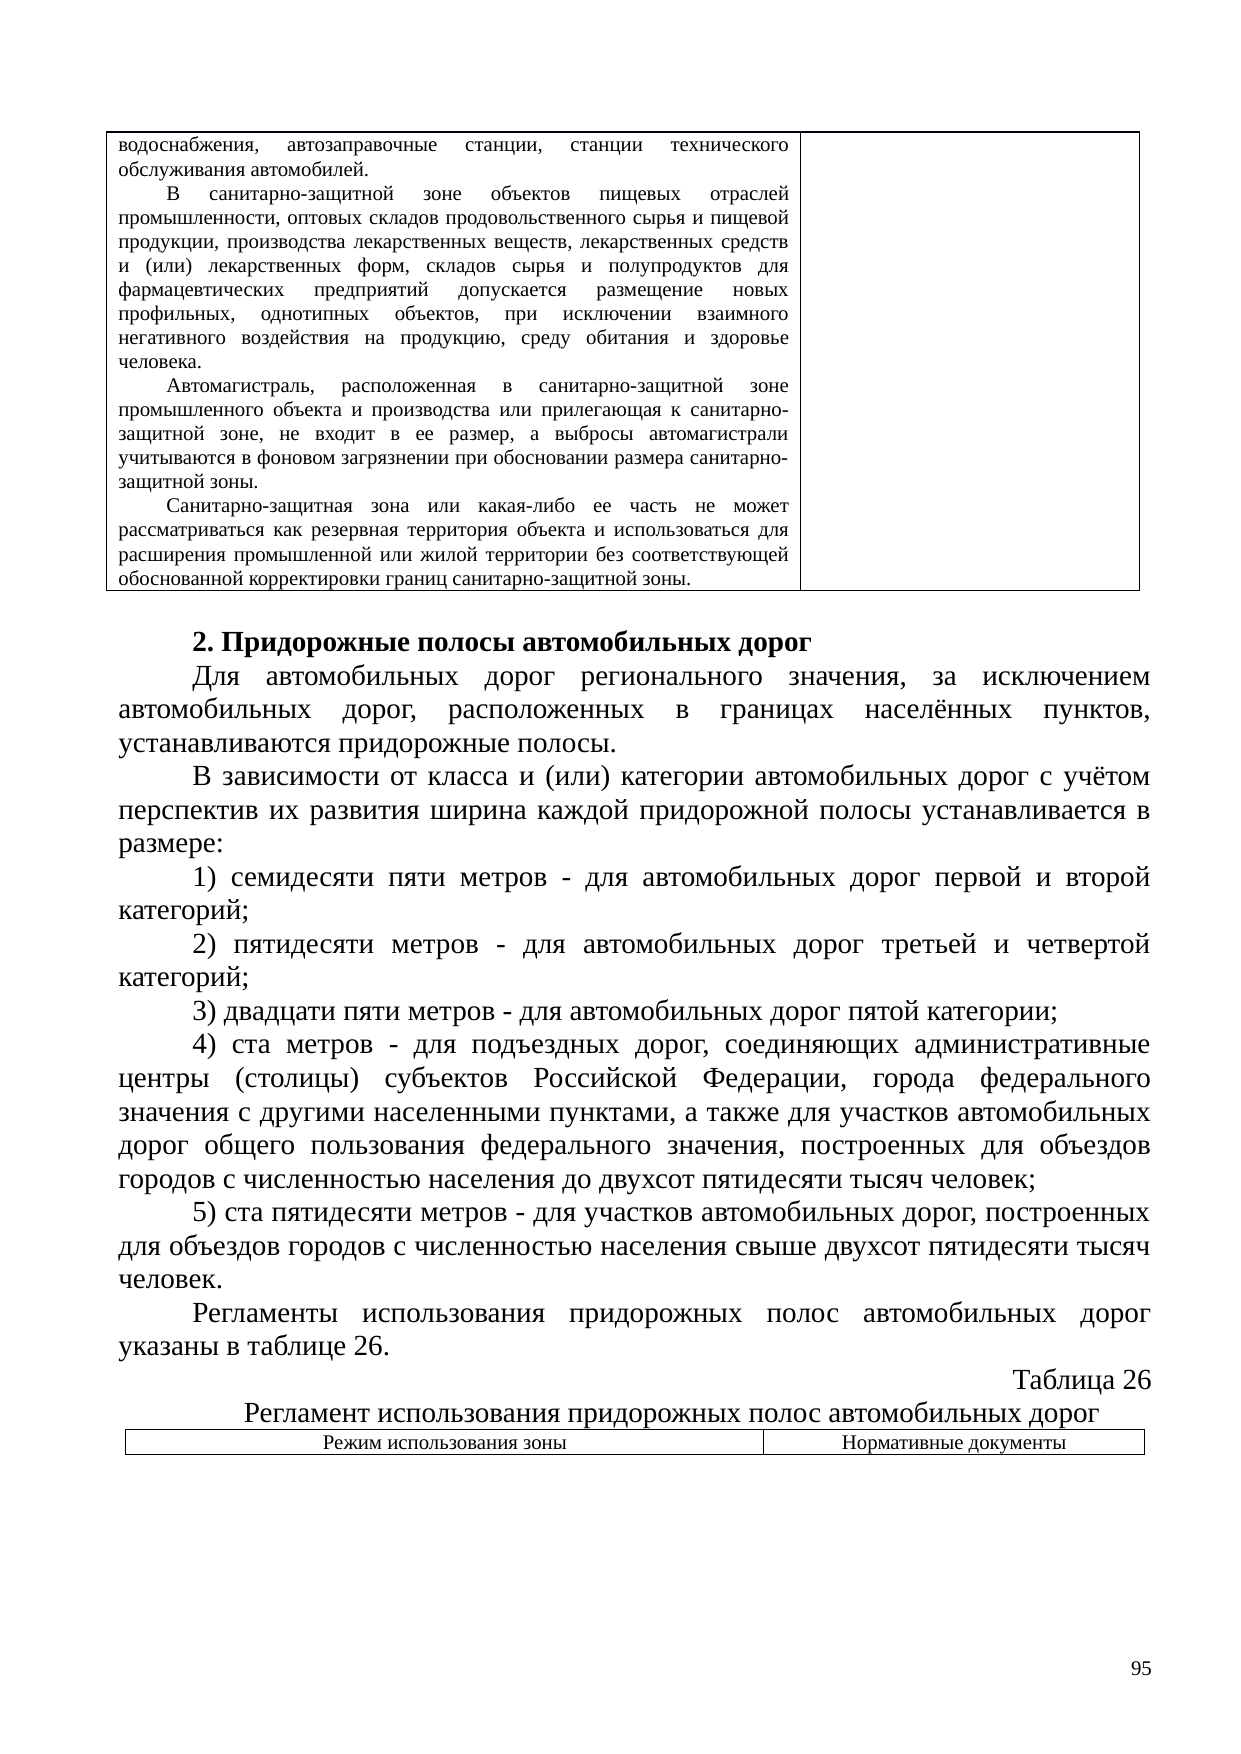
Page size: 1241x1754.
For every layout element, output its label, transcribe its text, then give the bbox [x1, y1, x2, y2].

text 5) ста пятидесяти метров - для участков автомобильных дорог, построенных для объездов городов с численностью населения свыше двухсот пятидесяти тысяч человек. [118, 1194, 1152, 1295]
text 2) пятидесяти метров - для автомобильных дорог третьей и четвертой категорий; [118, 926, 1152, 993]
text Регламенты использования придорожных полос автомобильных дорог указаны в таблице 26. [118, 1295, 1152, 1362]
text 4) ста метров - для подъездных дорог, соединяющих административные центры (столицы) субъектов Российской Федерации, города федерального значения с другими населенными пунктами, а также для участков автомобильных дорог общего пользования федерального значения, построенных для объездов городов с численностью населения до двухсот пятидесяти тысяч человек; [118, 1027, 1152, 1194]
text Для автомобильных дорог регионального значения, за исключением автомобильных дорог, расположенных в границах населённых пунктов, устанавливаются придорожные полосы. [118, 658, 1152, 758]
text 1) семидесяти пяти метров - для автомобильных дорог первой и второй категорий; [118, 859, 1152, 926]
table_cell водоснабжения, автозаправочные станции, станции технического обслуживания автомобилей. В санитарно-защитной зоне объектов пищевых отраслей промышленности, оптовых складов продовольственного сырья и пищевой продукции, производства лекарственных веществ, лекарственных средств и (или) лекарственных форм, складов сырья и полупродуктов для фармацевтических предприятий допускается размещение новых профильных, однотипных объектов, при исключении взаимного негативного воздействия на продукцию, среду обитания и здоровье человека. Автомагистраль, расположенная в санитарно-защитной зоне промышленного объекта и производства или прилегающая к санитарно-защитной зоне, не входит в ее размер, а выбросы автомагистрали учитываются в фоновом загрязнении при обосновании размера санитарно-защитной зоны. Санитарно-защитная зона или какая-либо ее часть не может рассматриваться как резервная территория объекта и использоваться для расширения промышленной или жилой территории без соответствующей обоснованной корректировки границ санитарно-защитной зоны. [107, 133, 800, 589]
text 3) двадцати пяти метров - для автомобильных дорог пятой категории; [118, 993, 1152, 1027]
text 2. Придорожные полосы автомобильных дорог [118, 624, 1152, 658]
table_cell [801, 133, 1139, 589]
text В зависимости от класса и (или) категории автомобильных дорог с учётом перспектив их развития ширина каждой придорожной полосы устанавливается в размере: [118, 758, 1152, 859]
table_header Режим использования зоны [126, 1430, 763, 1454]
table_header Нормативные документы [764, 1430, 1144, 1454]
text Таблица 26 [118, 1362, 1152, 1396]
text Регламент использования придорожных полос автомобильных дорог [118, 1396, 1152, 1429]
